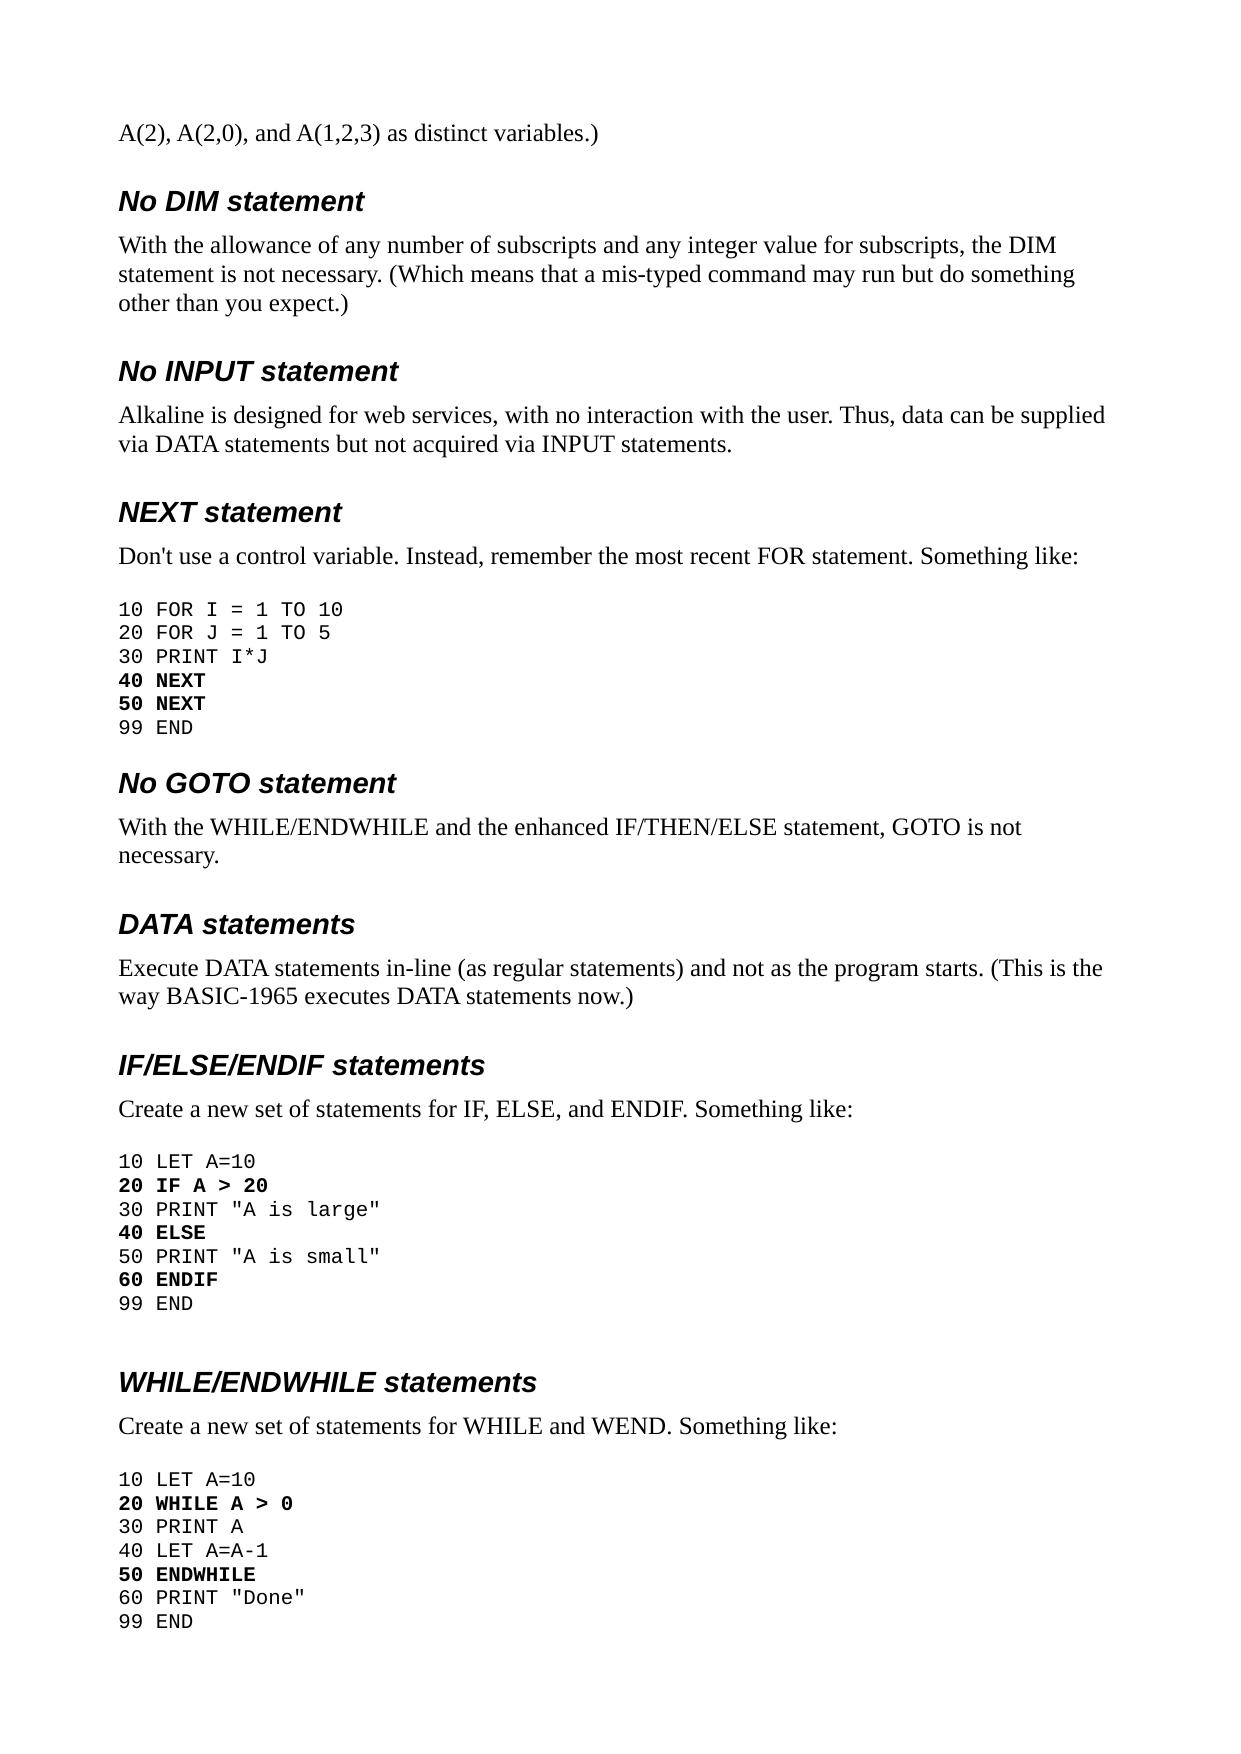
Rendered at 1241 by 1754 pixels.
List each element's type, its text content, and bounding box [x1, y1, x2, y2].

text Execute DATA statements in-line (as regular statements) and not as the program starts. (This is the way BASIC-1965 executes DATA statements now.) [118, 953, 1122, 1010]
text 20 WHILE A > 0 [118, 1493, 1122, 1516]
text 30 PRINT A [118, 1516, 1122, 1540]
subtitle IF/ELSE/ENDIF statements [118, 1048, 1122, 1081]
text 40 NEXT [118, 670, 1122, 693]
text 60 PRINT "Done" [118, 1587, 1122, 1611]
text 50 ENDWHILE [118, 1563, 1122, 1587]
text 40 ELSE [118, 1222, 1122, 1246]
text 99 END [118, 1611, 1122, 1634]
text Alkaline is designed for web services, with no interaction with the user. Thus, data can be supplied via DATA statements but not acquired via INPUT statements. [118, 400, 1122, 458]
text A(2), A(2,0), and A(1,2,3) as distinct variables.) [118, 118, 1122, 147]
text 50 PRINT "A is small" [118, 1246, 1122, 1269]
subtitle NEXT statement [118, 495, 1122, 529]
text 40 LET A=A-1 [118, 1540, 1122, 1563]
text 99 END [118, 1293, 1122, 1317]
text 99 END [118, 717, 1122, 741]
subtitle DATA statements [118, 907, 1122, 940]
subtitle WHILE/ENDWHILE statements [118, 1365, 1122, 1399]
text With the WHILE/ENDWHILE and the enhanced IF/THEN/ELSE statement, GOTO is not necessary. [118, 812, 1122, 869]
subtitle No DIM statement [118, 184, 1122, 218]
text 60 ENDIF [118, 1269, 1122, 1293]
text 30 PRINT I*J [118, 646, 1122, 670]
subtitle No INPUT statement [118, 354, 1122, 388]
text 10 FOR I = 1 TO 10 [118, 599, 1122, 622]
subtitle No GOTO statement [118, 766, 1122, 799]
text 10 LET A=10 [118, 1151, 1122, 1175]
text Create a new set of statements for WHILE and WEND. Something like: [118, 1411, 1122, 1440]
text Don't use a control variable. Instead, remember the most recent FOR statement. Something like: [118, 541, 1122, 570]
text 20 IF A > 20 [118, 1175, 1122, 1198]
text Create a new set of statements for IF, ELSE, and ENDIF. Something like: [118, 1094, 1122, 1122]
text With the allowance of any number of subscripts and any integer value for subscripts, the DIM statement is not necessary. (Which means that a mis-typed command may run but do something other than you expect.) [118, 230, 1122, 317]
text 50 NEXT [118, 693, 1122, 717]
text 10 LET A=10 [118, 1469, 1122, 1493]
text 30 PRINT "A is large" [118, 1198, 1122, 1222]
text 20 FOR J = 1 TO 5 [118, 622, 1122, 646]
